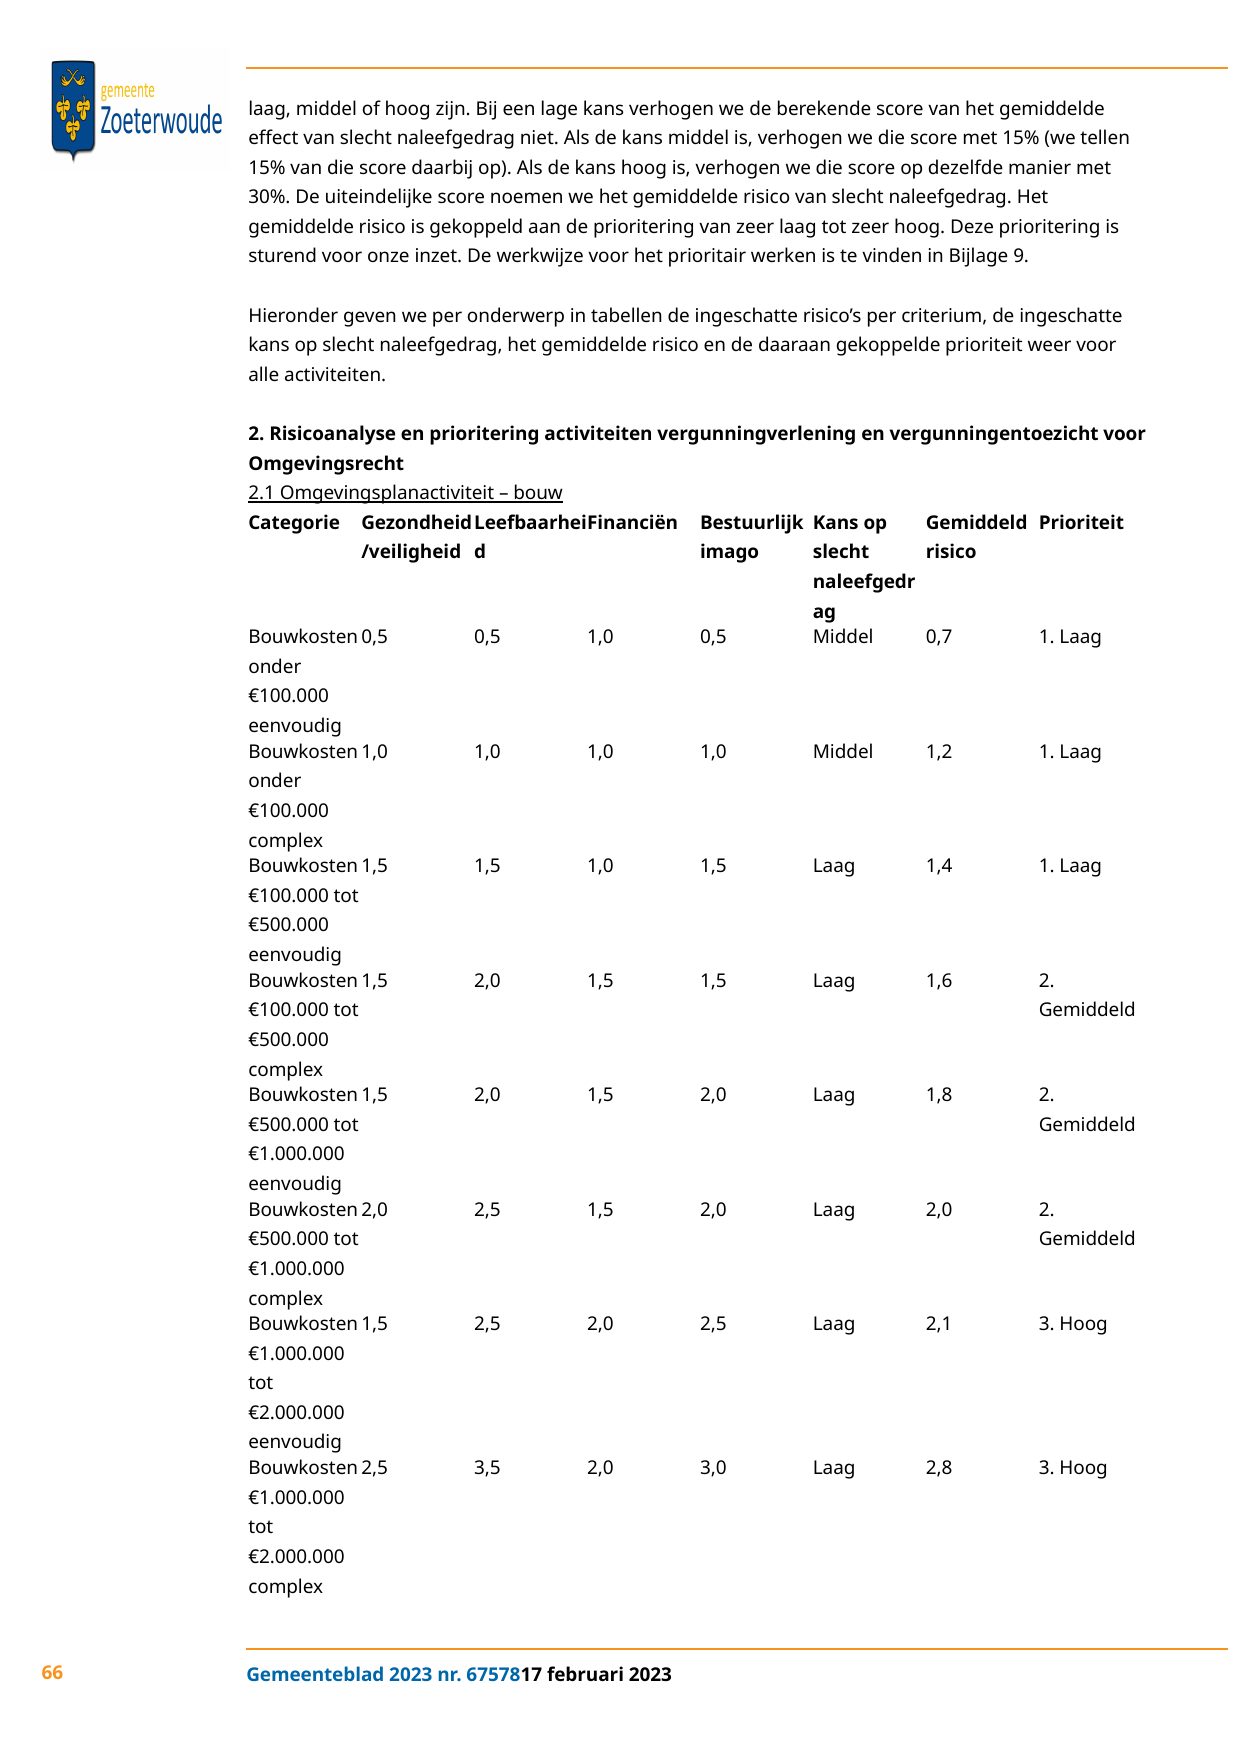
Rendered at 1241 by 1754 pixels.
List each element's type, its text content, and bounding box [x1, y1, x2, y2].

table_cell 2,0 [474, 967, 587, 1081]
table_cell Bouwkosten onder €100.000 eenvoudig [248, 624, 361, 738]
table_cell 0,5 [474, 624, 587, 738]
table_cell 1. Laag [1039, 624, 1152, 738]
table_cell 1. Laag [1039, 853, 1152, 967]
text laag, middel of hoog zijn. Bij een lage kans verhogen we de berekende score van het gemiddelde effect van slecht naleefgedrag niet. Als de kans middel is, verhogen we die score met 15% (we tellen 15% van die score daarbij op). Als de kans hoog is, verhogen we die score op dezelfde manier met 30%. De uiteindelijke score noemen we het gemiddelde risico van slecht naleefgedrag. Het gemiddelde risico is gekoppeld aan de prioritering van zeer laag tot zeer hoog. Deze prioritering is sturend voor onze inzet. De werkwijze voor het prioritair werken is te vinden in Bijlage 9. [248, 95, 1152, 268]
text Hieronder geven we per onderwerp in tabellen de ingeschatte risico’s per criterium, de ingeschatte kans op slecht naleefgedrag, het gemiddelde risico en de daaraan gekoppelde prioriteit weer voor alle activiteiten. [248, 302, 1152, 387]
table_cell 1,5 [587, 1196, 700, 1310]
table_header Financiën [587, 509, 700, 623]
table_cell 2,0 [474, 1081, 587, 1196]
table_cell Bouwkosten €100.000 tot €500.000 eenvoudig [248, 853, 361, 967]
table_header Leefbaarheid [474, 509, 587, 623]
table_cell 2,0 [361, 1196, 474, 1310]
table_cell 2. Gemiddeld [1039, 1081, 1152, 1196]
table_cell 3,0 [700, 1455, 813, 1598]
table_cell Bouwkosten €100.000 tot €500.000 complex [248, 967, 361, 1081]
table_cell 1,5 [700, 853, 813, 967]
table_cell 3. Hoog [1039, 1310, 1152, 1454]
table_cell Laag [813, 1081, 926, 1196]
table_cell 1,5 [700, 967, 813, 1081]
table_cell 1,5 [587, 967, 700, 1081]
table_cell 1,6 [926, 967, 1038, 1081]
table_cell 2. Gemiddeld [1039, 967, 1152, 1081]
table_cell 1,5 [587, 1081, 700, 1196]
table_cell 1,2 [926, 738, 1038, 852]
table_header Prioriteit [1039, 509, 1152, 623]
table_cell 1,0 [361, 738, 474, 852]
table_cell 1,0 [700, 738, 813, 852]
table_cell 2,0 [700, 1196, 813, 1310]
table_cell 1. Laag [1039, 738, 1152, 852]
table_cell 0,5 [700, 624, 813, 738]
table_header Gezondheid/veiligheid [361, 509, 474, 623]
table_cell 0,7 [926, 624, 1038, 738]
table_cell Laag [813, 1310, 926, 1454]
table_cell 0,5 [361, 624, 474, 738]
text 2.1 Omgevingsplanactiviteit – bouw [248, 479, 1152, 505]
table_cell 2,8 [926, 1455, 1038, 1598]
table_cell 1,5 [361, 1310, 474, 1454]
table_cell 2,0 [700, 1081, 813, 1196]
table_cell 1,0 [587, 738, 700, 852]
table_cell 1,5 [361, 967, 474, 1081]
table_cell 2,1 [926, 1310, 1038, 1454]
table_cell 2,0 [926, 1196, 1038, 1310]
table_cell 2,5 [361, 1455, 474, 1598]
table_cell 2. Gemiddeld [1039, 1196, 1152, 1310]
table_cell 1,5 [361, 853, 474, 967]
table_cell Laag [813, 1196, 926, 1310]
table_cell 1,5 [474, 853, 587, 967]
table_cell Bouwkosten €1.000.000 tot €2.000.000 complex [248, 1455, 361, 1598]
picture [41, 47, 231, 172]
table_cell 2,0 [587, 1455, 700, 1598]
table_cell 1,4 [926, 853, 1038, 967]
table_cell 2,5 [700, 1310, 813, 1454]
table_cell 1,0 [587, 853, 700, 967]
text 2. Risicoanalyse en prioritering activiteiten vergunningverlening en vergunningentoezicht voor Omgevingsrecht [248, 420, 1152, 476]
table_cell 2,5 [474, 1196, 587, 1310]
table_cell Bouwkosten €500.000 tot €1.000.000 eenvoudig [248, 1081, 361, 1196]
table_cell 2,0 [587, 1310, 700, 1454]
table_cell 1,0 [587, 624, 700, 738]
table_cell Bouwkosten €500.000 tot €1.000.000 complex [248, 1196, 361, 1310]
table_cell 3,5 [474, 1455, 587, 1598]
table_cell Middel [813, 738, 926, 852]
table_cell Bouwkosten onder €100.000 complex [248, 738, 361, 852]
table_cell Laag [813, 853, 926, 967]
table_header Gemiddeld risico [926, 509, 1038, 623]
table_cell 3. Hoog [1039, 1455, 1152, 1598]
table_header Kans op slecht naleefgedrag [813, 509, 926, 623]
table_cell 2,5 [474, 1310, 587, 1454]
table_cell Laag [813, 1455, 926, 1598]
table_header Bestuurlijk imago [700, 509, 813, 623]
table_cell Middel [813, 624, 926, 738]
table_header Categorie [248, 509, 361, 623]
table_cell 1,8 [926, 1081, 1038, 1196]
table_cell 1,0 [474, 738, 587, 852]
table_cell 1,5 [361, 1081, 474, 1196]
table_cell Bouwkosten €1.000.000 tot €2.000.000 eenvoudig [248, 1310, 361, 1454]
table_cell Laag [813, 967, 926, 1081]
